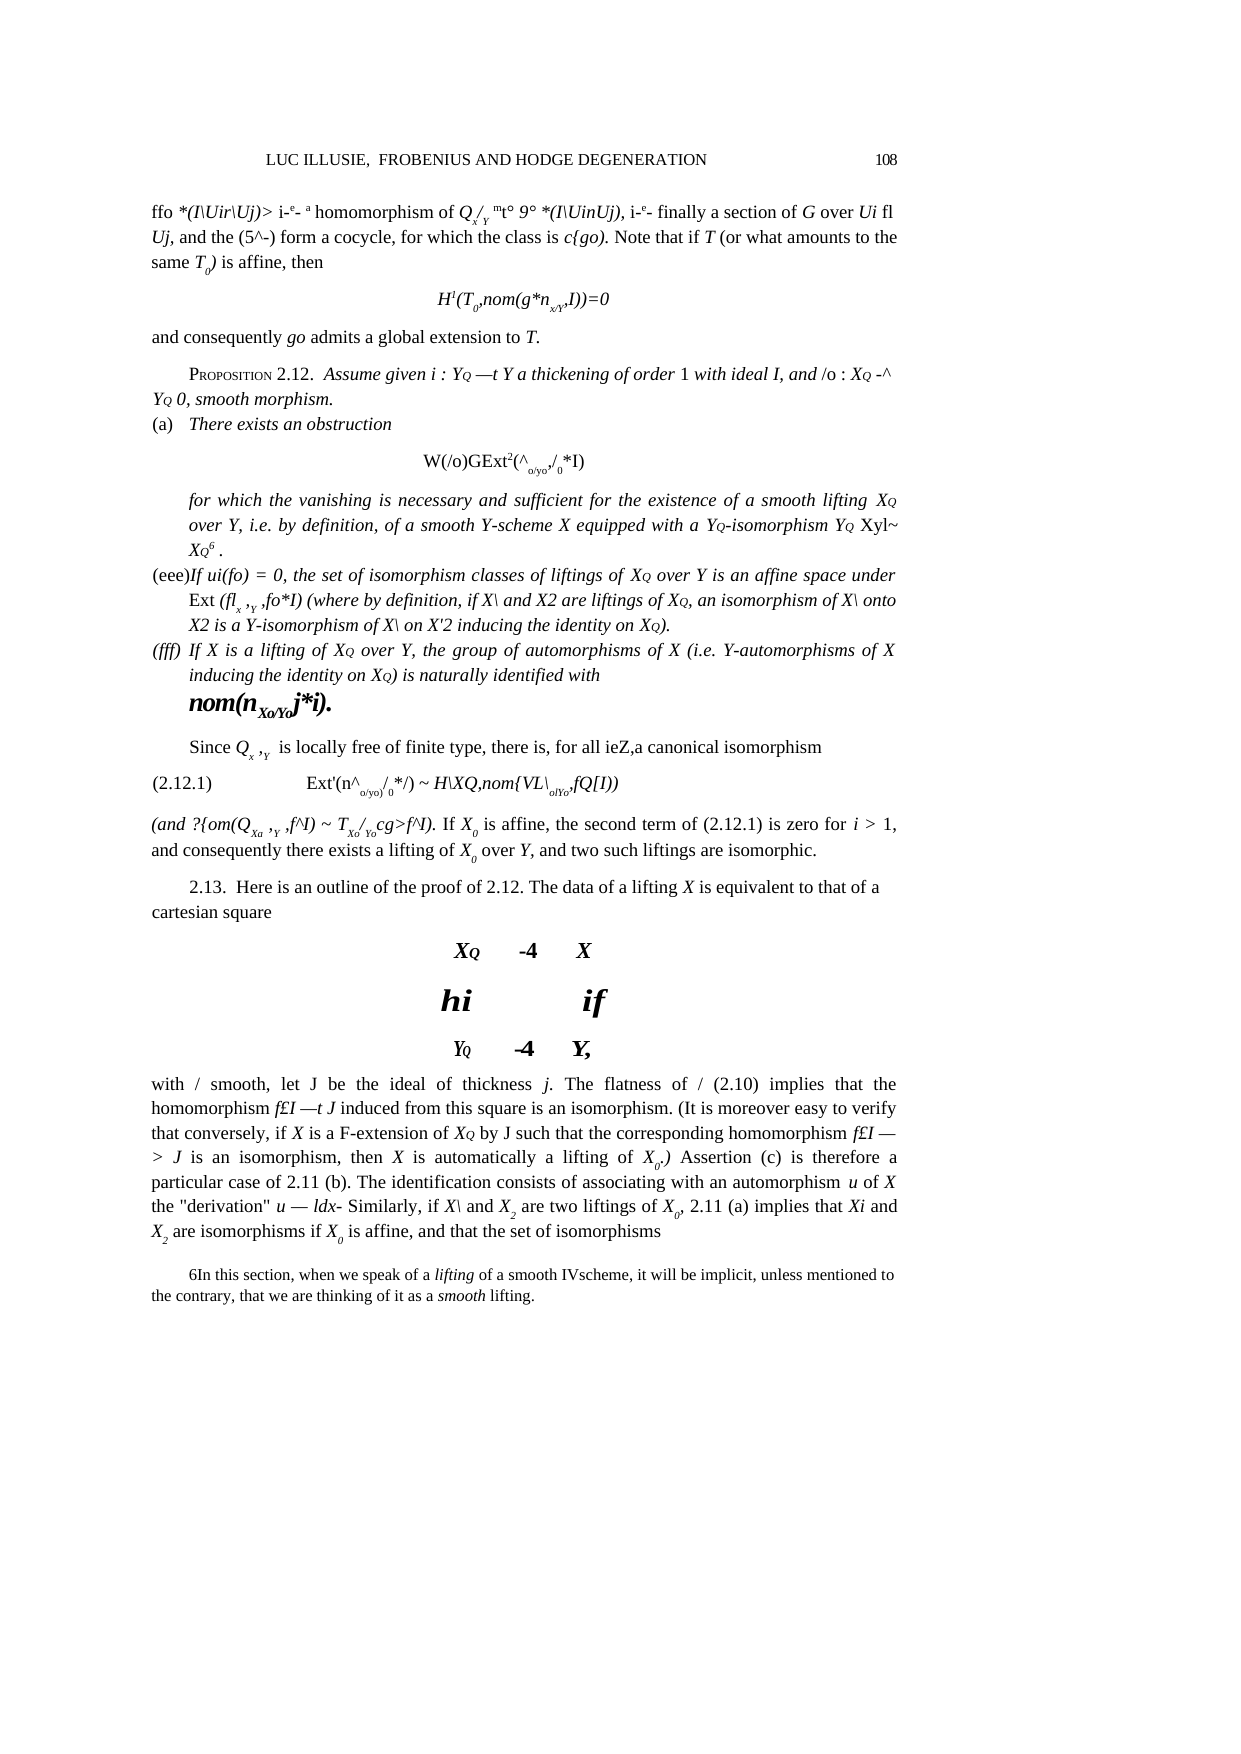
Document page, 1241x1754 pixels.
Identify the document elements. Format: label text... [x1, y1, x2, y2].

text with / smooth, let J be the ideal of thickness j. The flatness of / (2.10) implies that the homomorphism f£I —t J induced from this square is an isomorphism. (It is moreover easy to verify that conversely, if X is a F-extension of Xq by J such that the corresponding homomorphism f£I —> J is an isomorphism, then X is automatically a lifting of X0.) Assertion (c) is therefore a particular case of 2.11 (b). The identification consists of associating with an automorphism u of X the "derivation" u — ldx- Similarly, if X\ and X2 are two liftings of X0, 2.11 (a) implies that Xi and X2 are isomorphisms if X0 is affine, and that the set of isomorphisms [151, 1071, 897, 1242]
text ffo *(I\Uir\Uj)> i-e- a homomorphism of Qx/Y mt° 9° *(I\UinUj), i-e- finally a section of G over Ui fl Uj, and the (5^-) form a cocycle, for which the class is c{go). Note that if T (or what amounts to the same T0) is affine, then [151, 198, 898, 273]
text (and ?{om(QXa ,Y ,f^I) ~ TXo/Yocg>f^I). If X0 is affine, the second term of (2.12.1) is zero for i > 1, and consequently there exists a lifting of X0 over Y, and two such liftings are isomorphic. [151, 809, 897, 862]
text LUC ILLUSIE, FROBENIUS AND HODGE DEGENERATION 108 [266, 150, 898, 169]
text hi if [151, 982, 897, 1018]
text Xq -4 X [151, 937, 897, 963]
text (2.12.1) Ext'(n^o/yo)/0*/) ~ H\XQ,nom{VL\olYo,fQ[I)) [152, 772, 898, 799]
text Proposition 2.12. Assume given i : Yq —t Y a thickening of order 1 with ideal I, and /o : Xq -^ Yq 0, smooth morphism. [152, 361, 898, 411]
text for which the vanishing is necessary and sufficient for the existence of a smooth lifting Xq over Y, i.e. by definition, of a smooth Y-scheme X equipped with a Yq-isomorphism Yq Xyl~ Xq6 . [188, 486, 898, 561]
text nom(nXo/Yoj*i). [188, 686, 898, 722]
text (a) There exists an obstruction [152, 411, 898, 436]
text 2.13. Here is an outline of the proof of 2.12. The data of a lifting X is equiv­alent to that of a cartesian square [152, 873, 898, 923]
text and consequently go admits a global extension to T. [152, 326, 898, 347]
text Yq -4 Y, [152, 1035, 898, 1062]
list If X is a lifting of Xq over Y, the group of automorphisms of X (i.e. Y-automorphisms of X inducing the identity on Xq) is naturally identified with [152, 636, 898, 686]
text W(/o)GExt2(^o/yo,/0*I) [423, 450, 898, 477]
list If ui(fo) = 0, the set of isomorphism classes of liftings of Xq over Y is an affine space under Ext (flx ,Y ,fo*I) (where by definition, if X\ and X2 are liftings of Xq, an isomorphism of X\ onto X2 is a Y-isomorphism of X\ on X'2 inducing the identity on Xq). [152, 561, 898, 636]
text Since Qx ,Y is locally free of finite type, there is, for all ieZ,a canonical isomorphism [151, 732, 898, 758]
text H1(T0,nom(g*nx/Y,I))=0 [151, 288, 897, 314]
text 6In this section, when we speak of a lifting of a smooth IVscheme, it will be implicit, unless mentioned to the contrary, that we are thinking of it as a smooth lifting. [151, 1263, 898, 1306]
